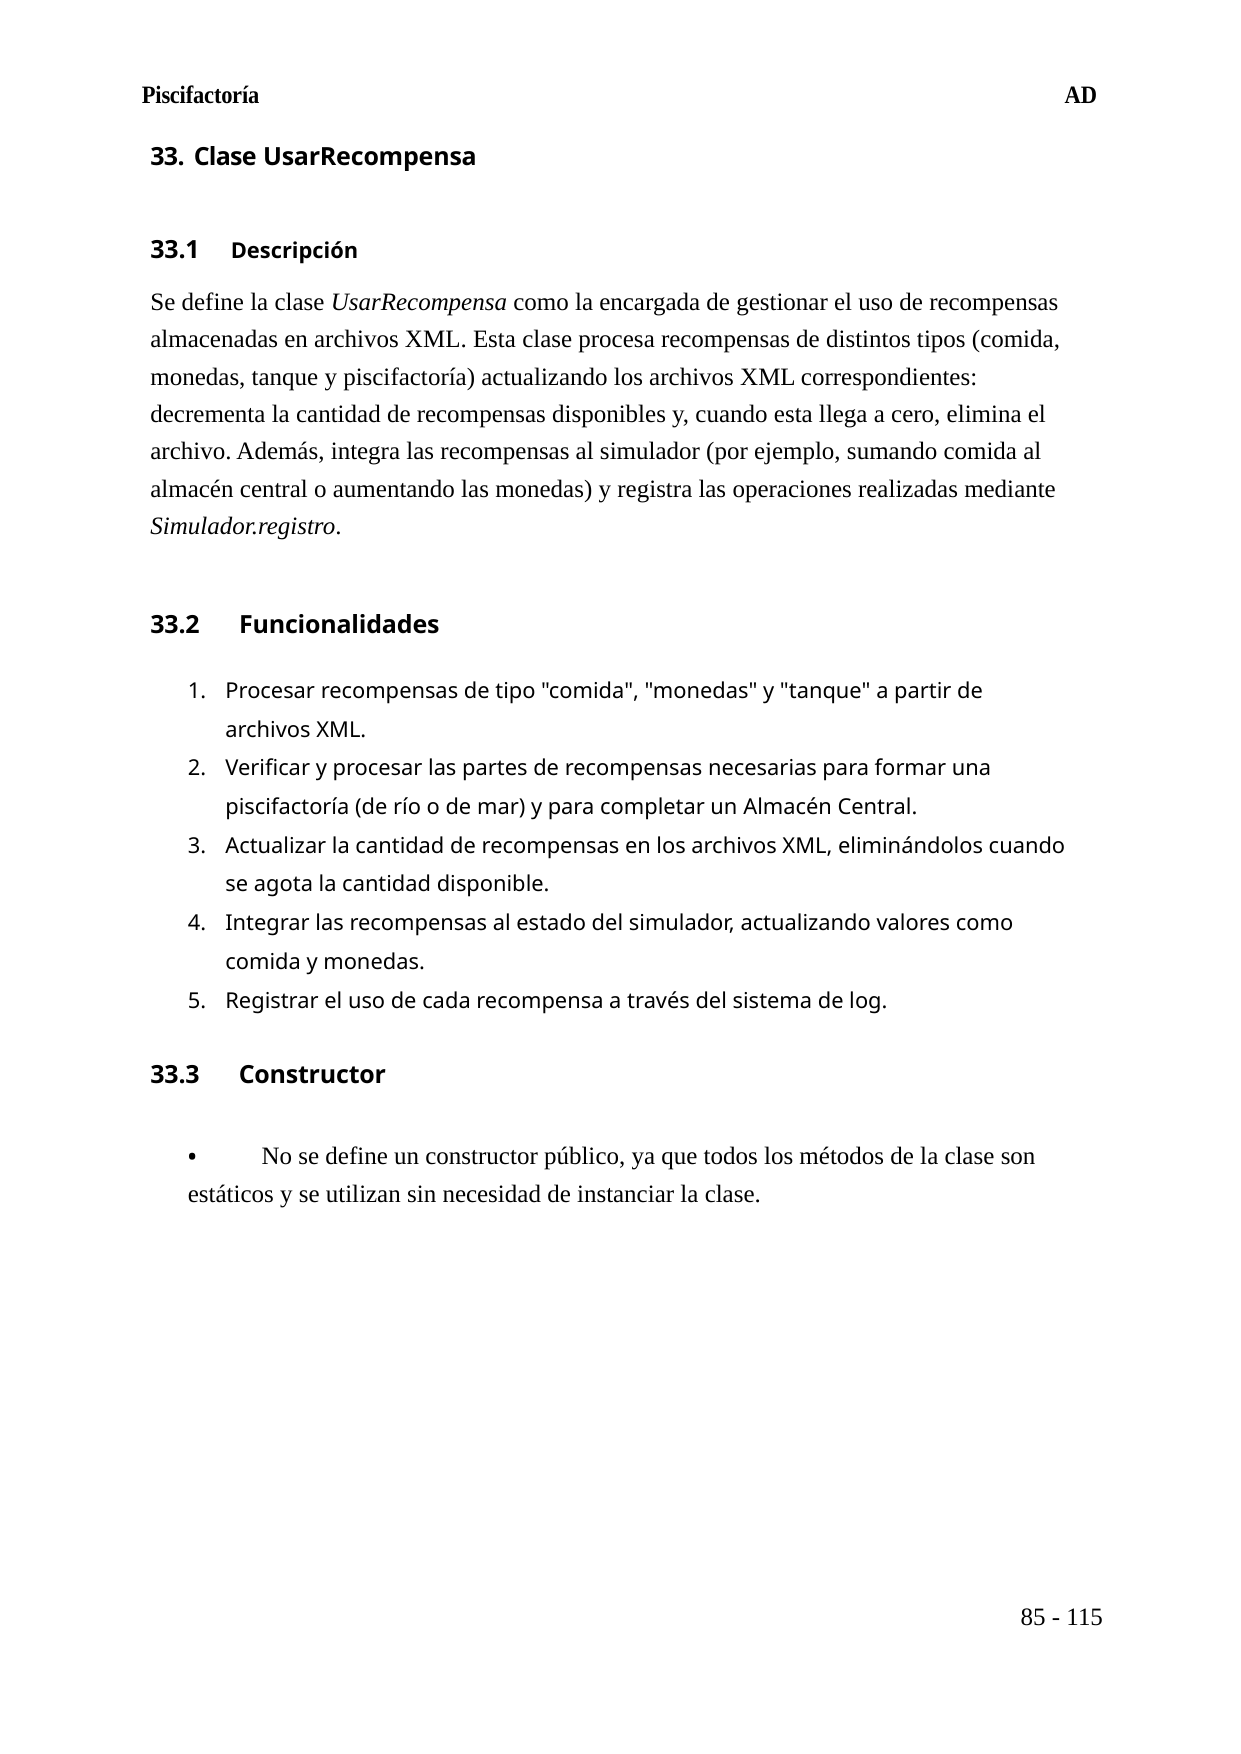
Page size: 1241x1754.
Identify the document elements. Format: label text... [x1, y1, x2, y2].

list No se define un constructor público, ya que todos los métodos de la clase son estáticos y se utilizan sin necesidad de instanciar la clase. [188, 1141, 1086, 1208]
list Integrar las recompensas al estado del simulador, actualizando valores como comida y monedas. [188, 907, 1089, 976]
subtitle Funcionalidades [150, 607, 1103, 641]
subtitle Descripción [150, 232, 1103, 266]
list Verificar y procesar las partes de recompensas necesarias para formar una piscifactoría (de río o de mar) y para completar un Almacén Central. [188, 752, 1064, 821]
text Se define la clase UsarRecompensa como la encargada de gestionar el uso de recompensas almacenadas en archivos XML. Esta clase procesa recompensas de distintos tipos (comida, monedas, tanque y piscifactoría) actualizando los archivos XML correspondientes: decrementa la cantidad de recompensas disponibles y, cuando esta llega a cero, elimina el archivo. Además, integra las recompensas al simulador (por ejemplo, sumando comida al almacén central o aumentando las monedas) y registra las operaciones realizadas mediante Simulador.registro. [150, 287, 1090, 540]
list Actualizar la cantidad de recompensas en los archivos XML, eliminándolos cuando se agota la cantidad disponible. [188, 830, 1089, 898]
list Procesar recompensas de tipo "comida", "monedas" y "tanque" a partir de archivos XML. [188, 675, 1071, 743]
list Registrar el uso de cada recompensa a través del sistema de log. [188, 985, 1089, 1014]
subtitle Constructor [150, 1057, 1103, 1091]
subtitle Clase UsarRecompensa [150, 139, 1103, 173]
